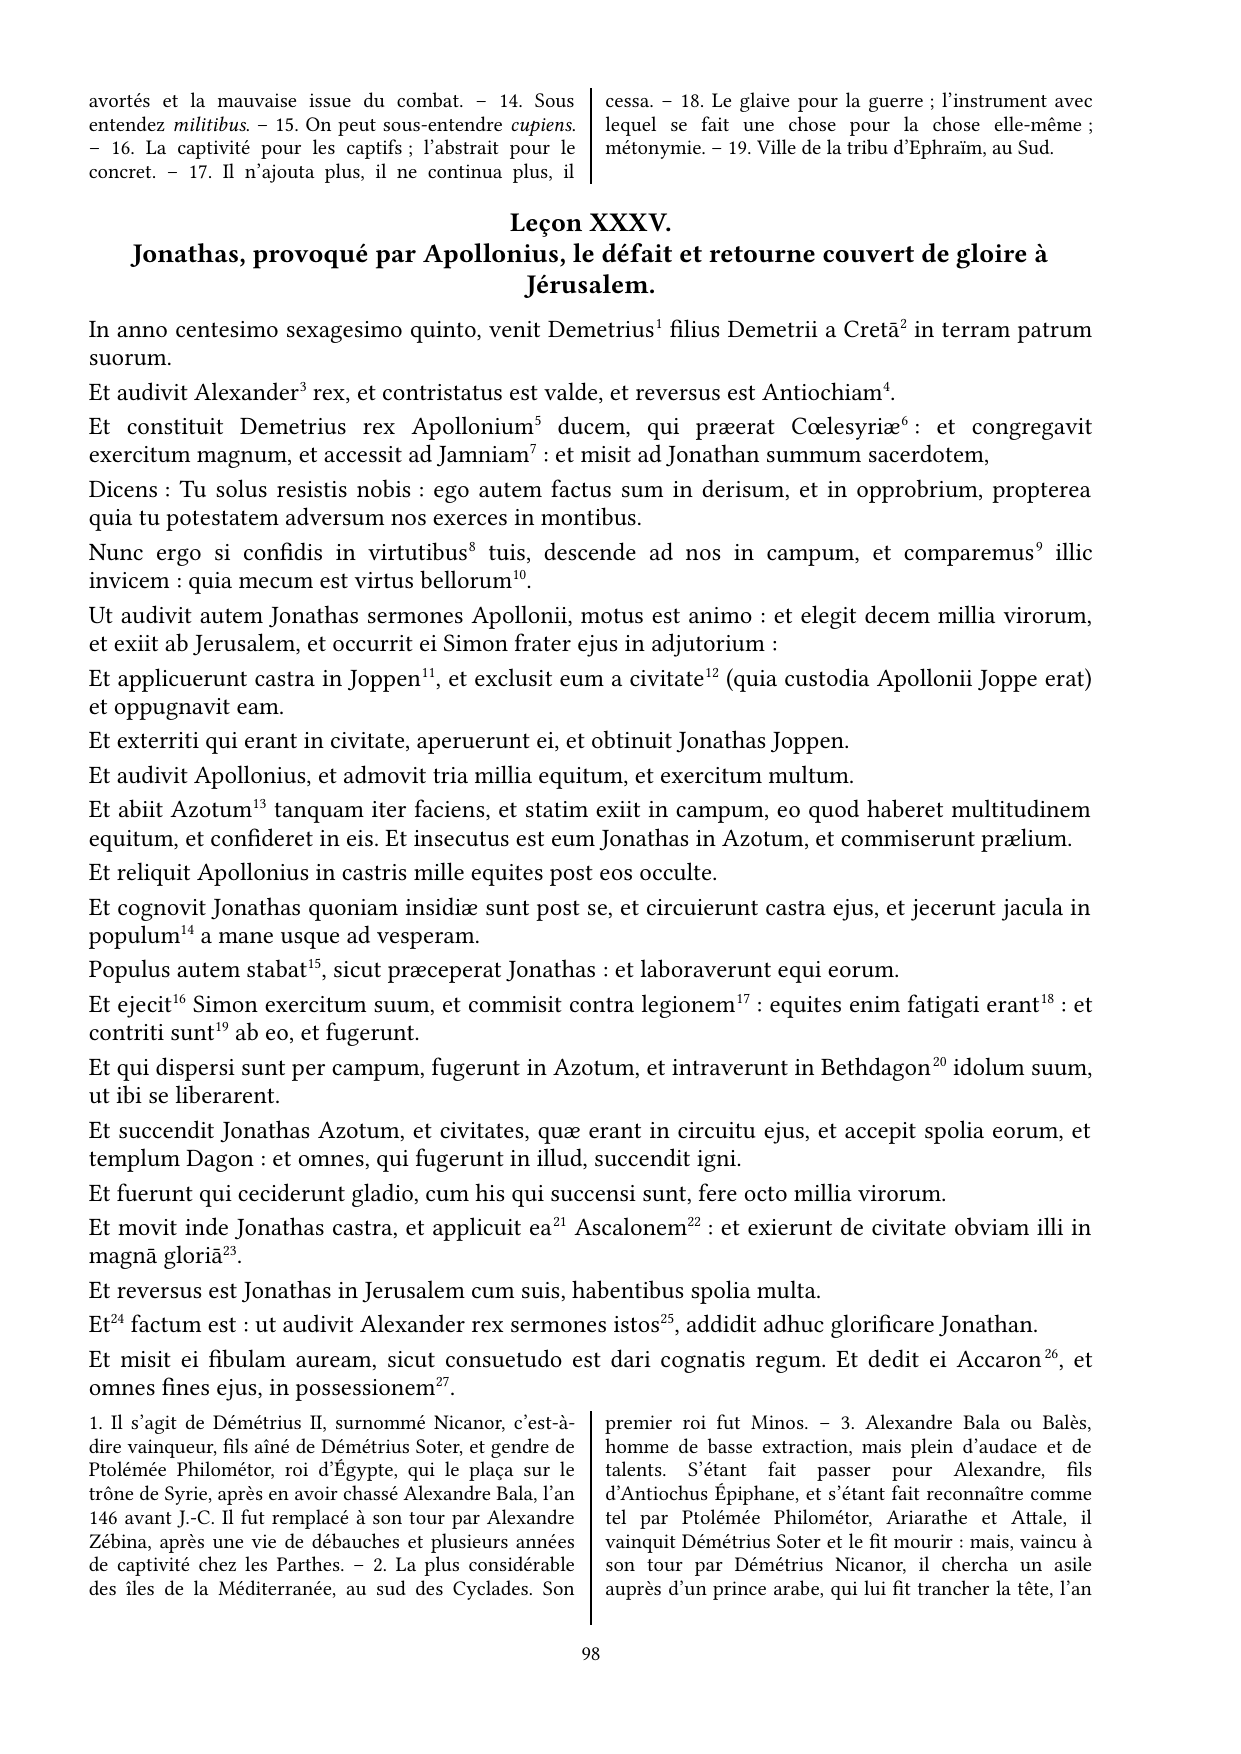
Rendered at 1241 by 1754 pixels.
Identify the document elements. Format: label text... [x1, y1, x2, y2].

text Et reliquit Apollonius in castris mille equites post eos occulte. [88, 858, 1093, 887]
text Et fuerunt qui ceciderunt gladio, cum his qui succensi sunt, fere octo millia virorum. [88, 1179, 1093, 1207]
text In anno centesimo sexagesimo quinto, venit Demetrius1 filius Demetrii a Cretā2 in terram patrum suorum. [88, 315, 1093, 372]
text Et audivit Apollonius, et admovit tria millia equitum, et exercitum multum. [88, 761, 1093, 789]
text 1. Il s’agit de Démétrius II, surnommé Nicanor, c’est-à-dire vainqueur, fils aîné de Démétrius Soter, et gendre de Ptolémée Philométor, roi d’Égypte, qui le plaça sur le trône de Syrie, après en avoir chassé Alexandre Bala, l’an 146 avant J.-C. Il fut remplacé à son tour par Alexandre Zébina, après une vie de débauches et plusieurs années de captivité chez les Parthes. – 2. La plus considérable des îles de la Méditerranée, au sud des Cyclades. Son [88, 1411, 576, 1601]
text Et24 factum est : ut audivit Alexander rex sermones istos25, addidit adhuc glorificare Jonathan. [88, 1310, 1093, 1339]
text Ut audivit autem Jonathas sermones Apollonii, motus est animo : et elegit decem millia virorum, et exiit ab Jerusalem, et occurrit ei Simon frater ejus in adjutorium : [88, 601, 1093, 658]
text Et ejecit16 Simon exercitum suum, et commisit contra legionem17 : equites enim fatigati erant18 : et contriti sunt19 ab eo, et fugerunt. [88, 990, 1093, 1047]
text Et cognovit Jonathas quoniam insidiæ sunt post se, et circuierunt castra ejus, et jecerunt jacula in populum14 a mane usque ad vesperam. [88, 893, 1093, 950]
text Populus autem stabat15, sicut præceperat Jonathas : et laboraverunt equi eorum. [88, 956, 1093, 984]
text cessa. – 18. Le glaive pour la guerre ; l’instrument avec lequel se fait une chose pour la chose elle-même ; métonymie. – 19. Ville de la tribu d’Ephraïm, au Sud. [605, 88, 1093, 160]
text Leçon XXXV. Jonathas, provoqué par Apollonius, le défait et retourne couvert de gloire à Jérusalem. [88, 207, 1093, 300]
text Nunc ergo si confidis in virtutibus8 tuis, descende ad nos in campum, et comparemus9 illic invicem : quia mecum est virtus bellorum10. [88, 538, 1093, 595]
text Et exterriti qui erant in civitate, aperuerunt ei, et obtinuit Jonathas Joppen. [88, 727, 1093, 755]
text Et misit ei fibulam auream, sicut consuetudo est dari cognatis regum. Et dedit ei Accaron26, et omnes fines ejus, in possessionem27. [88, 1345, 1093, 1402]
text Et constituit Demetrius rex Apollonium5 ducem, qui præerat Cœlesyriæ6 : et congregavit exercitum magnum, et accessit ad Jamniam7 : et misit ad Jonathan summum sacerdotem, [88, 412, 1093, 469]
text avortés et la mauvaise issue du combat. – 14. Sous entendez militibus. – 15. On peut sous-entendre cupiens. – 16. La captivité pour les captifs ; l’abstrait pour le concret. – 17. Il n’ajouta plus, il ne continua plus, il [88, 88, 576, 183]
text Et audivit Alexander3 rex, et contristatus est valde, et reversus est Antiochiam4. [88, 378, 1093, 406]
text Et reversus est Jonathas in Jerusalem cum suis, habentibus spolia multa. [88, 1276, 1093, 1304]
text Et movit inde Jonathas castra, et applicuit ea21 Ascalonem22 : et exierunt de civitate obviam illi in magnā gloriā23. [88, 1213, 1093, 1270]
text Et succendit Jonathas Azotum, et civitates, quæ erant in circuitu ejus, et accepit spolia eorum, et templum Dagon : et omnes, qui fugerunt in illud, succendit igni. [88, 1116, 1093, 1173]
text Dicens : Tu solus resistis nobis : ego autem factus sum in derisum, et in opprobrium, propterea quia tu potestatem adversum nos exerces in montibus. [88, 475, 1093, 532]
text Et abiit Azotum13 tanquam iter faciens, et statim exiit in campum, eo quod haberet multitudinem equitum, et confideret in eis. Et insecutus est eum Jonathas in Azotum, et commiserunt prælium. [88, 795, 1093, 852]
text Et applicuerunt castra in Joppen11, et exclusit eum a civitate12 (quia custodia Apollonii Joppe erat) et oppugnavit eam. [88, 664, 1093, 721]
text premier roi fut Minos. – 3. Alexandre Bala ou Balès, homme de basse extraction, mais plein d’audace et de talents. S’étant fait passer pour Alexandre, fils d’Antiochus Épiphane, et s’étant fait reconnaître comme tel par Ptolémée Philométor, Ariarathe et Attale, il vainquit Démétrius Soter et le fit mourir : mais, vaincu à son tour par Démétrius Nicanor, il chercha un asile auprès d’un prince arabe, qui lui fit trancher la tête, l’an [605, 1411, 1093, 1601]
text Et qui dispersi sunt per campum, fugerunt in Azotum, et intraverunt in Bethdagon20 idolum suum, ut ibi se liberarent. [88, 1053, 1093, 1110]
